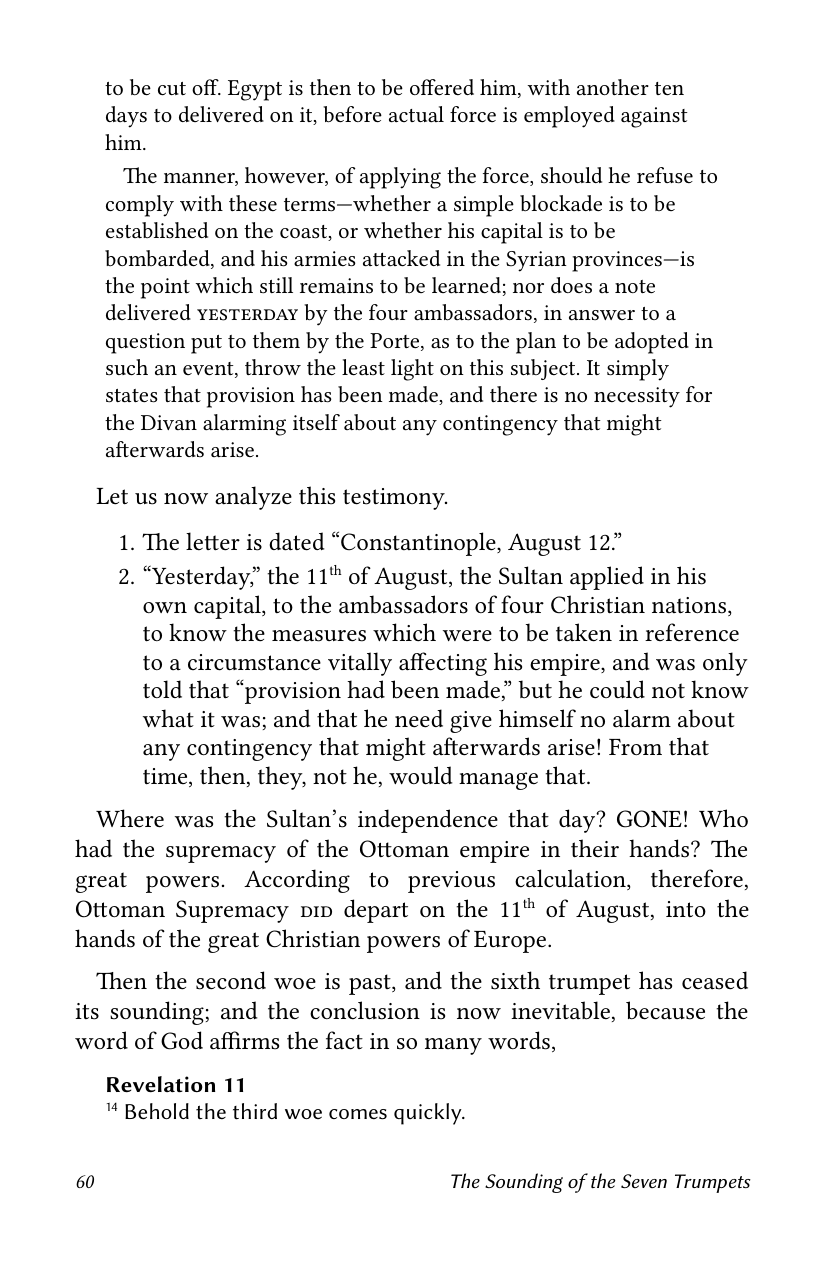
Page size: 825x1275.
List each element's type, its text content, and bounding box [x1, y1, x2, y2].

text Revelation 11 [105, 1072, 750, 1098]
list “Yesterday,” the 11th of August, the Sultan applied in his own capital, to the ambassadors of four Christian nations, to know the measures which were to be taken in reference to a circumstance vitally affecting his empire, and was only told that “provision had been made,” but he could not know what it was; and that he need give himself no alarm about any contingency that might afterwards arise! From that time, then, they, not he, would manage that. [135, 562, 750, 790]
text Let us now analyze this testimony. [75, 483, 750, 511]
text to be cut off. Egypt is then to be offered him, with another ten days to delivered on it, before actual force is employed against him. [105, 75, 720, 156]
text The manner, however, of applying the force, should he refuse to comply with these terms—whether a simple blockade is to be established on the coast, or whether his capital is to be bombarded, and his armies attacked in the Syrian provinces—is the point which still remains to be learned; nor does a note delivered YESTERDAY by the four ambassadors, in answer to a question put to them by the Porte, as to the plan to be adopted in such an event, throw the least light on this subject. It simply states that provision has been made, and there is no necessity for the Divan alarming itself about any contingency that might afterwards arise. [105, 163, 720, 463]
text Where was the Sultan’s independence that day? GONE! Who had the supremacy of the Ottoman empire in their hands? The great powers. According to previous calculation, therefore, Ottoman Supremacy DID depart on the 11th of August, into the hands of the great Christian powers of Europe. [75, 805, 750, 953]
list The letter is dated “Constantinople, August 12.” [135, 527, 750, 556]
text 14 Behold the third woe comes quickly. [105, 1099, 720, 1125]
text Then the second woe is past, and the sixth trumpet has ceased its sounding; and the conclusion is now inevitable, because the word of God affirms the fact in so many words, [75, 967, 750, 1055]
